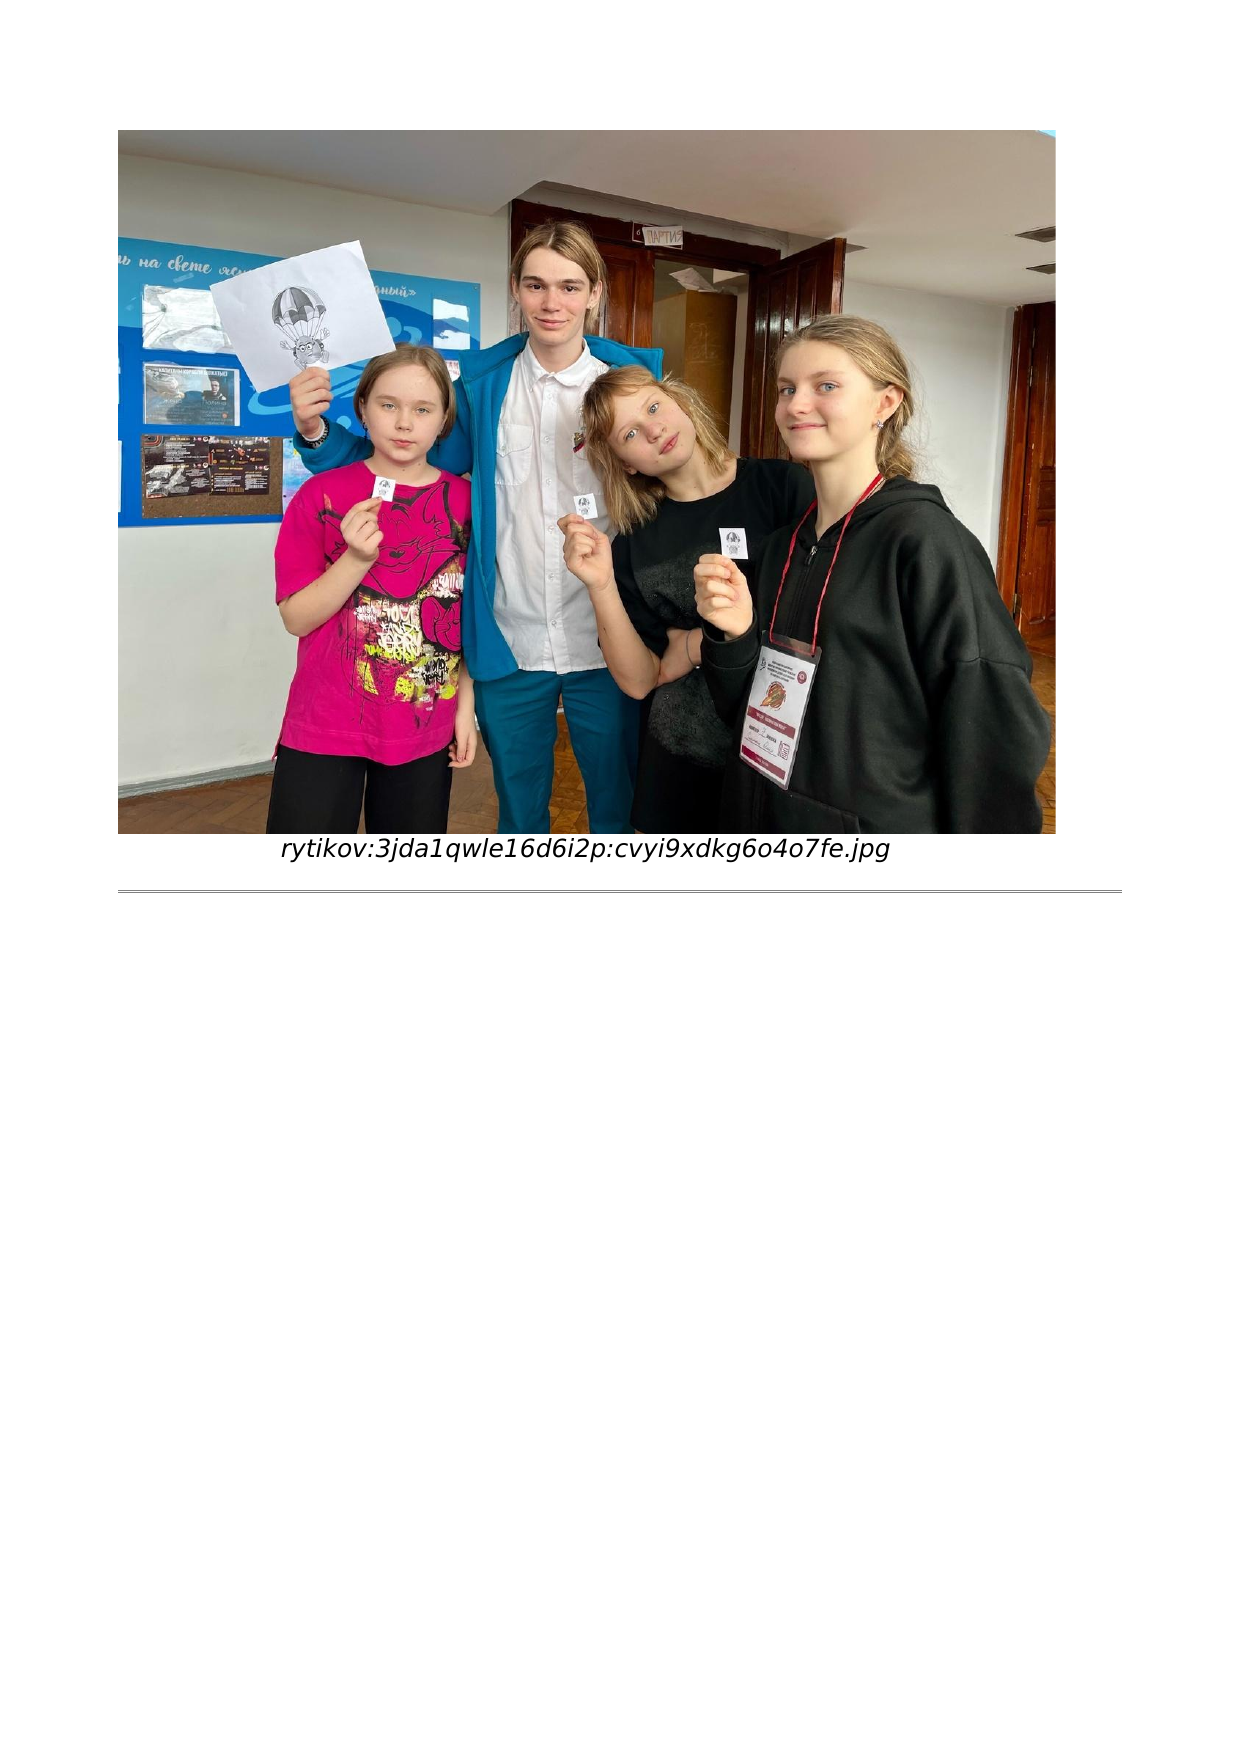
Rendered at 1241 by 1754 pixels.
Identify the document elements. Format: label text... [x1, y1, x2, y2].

picture [482, 541, 486, 552]
picture [547, 682, 594, 834]
picture [118, 130, 1056, 834]
picture [482, 603, 489, 622]
text rytikov:3jda1qwle16d6i2p:cvyi9xdkg6o4o7fe.jpg [118, 834, 1056, 863]
